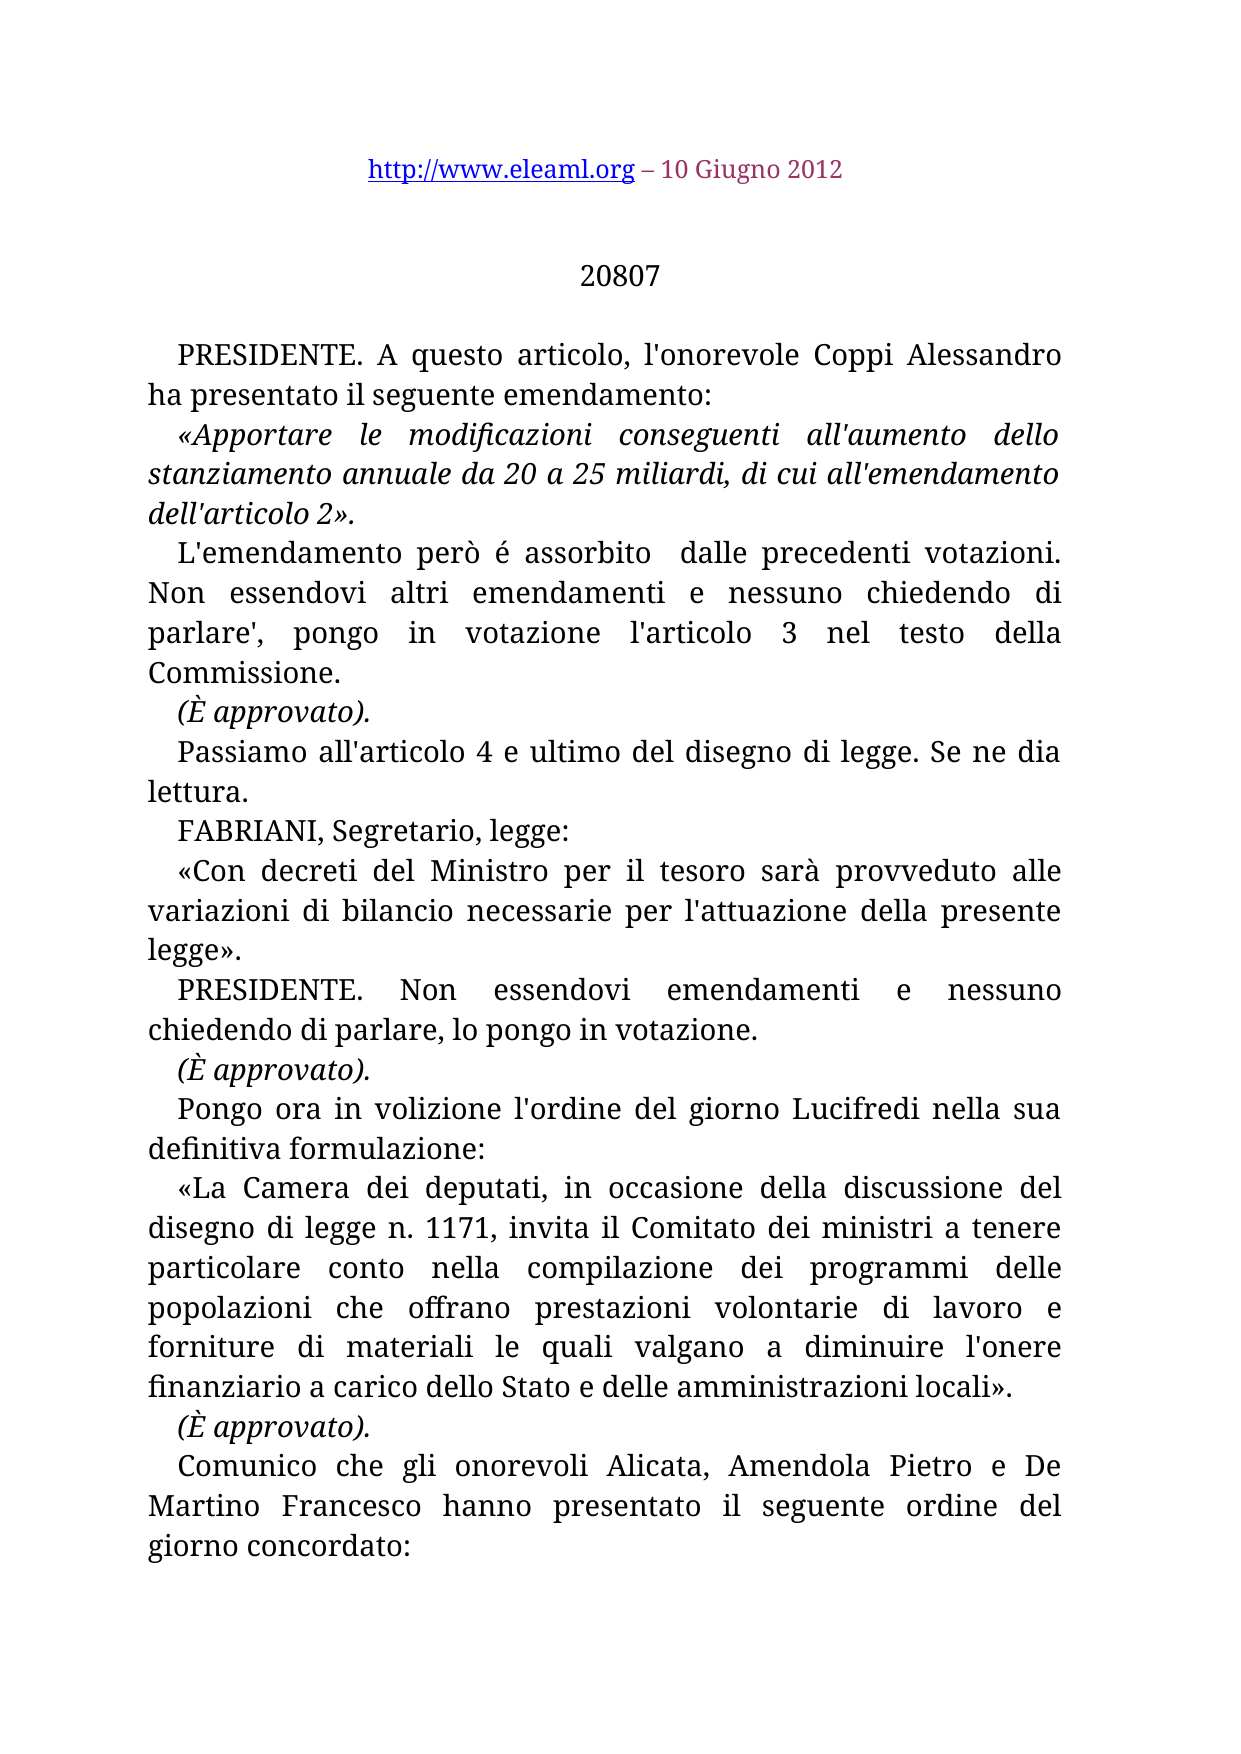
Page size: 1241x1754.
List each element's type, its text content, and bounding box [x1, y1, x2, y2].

text «La Camera dei deputati, in occasione della discussione del disegno di legge n. 1171, invita il Comitato dei ministri a tenere particolare conto nella compilazione dei programmi delle popolazioni che offrano prestazioni volontarie di lavoro e forniture di materiali le quali valgano a diminuire l'onere finanziario a carico dello Stato e delle amministrazioni locali». [148, 1168, 1063, 1406]
text (È approvato). [148, 692, 1063, 731]
text Comunico che gli onorevoli Alicata, Amendola Pietro e De Martino Francesco hanno presentato il seguente ordine del giorno concordato: [148, 1446, 1063, 1565]
text PRESIDENTE. A questo articolo, l'onorevole Coppi Alessandro ha presentato il seguente emendamento: [148, 334, 1063, 414]
text Passiamo all'articolo 4 e ultimo del disegno di legge. Se ne dia lettura. [148, 731, 1063, 811]
text FABRIANI, Segretario, legge: [148, 811, 1063, 850]
text L'emendamento però é assorbito dalle precedenti votazioni. Non essendovi altri emendamenti e nessuno chiedendo di parlare', pongo in votazione l'articolo 3 nel testo della Commissione. [148, 533, 1063, 692]
text «Apportare le modificazioni conseguenti all'aumento dello stanziamento annuale da 20 a 25 miliardi, di cui all'emendamento dell'articolo 2». [148, 414, 1063, 533]
text (È approvato). [148, 1049, 1063, 1088]
text 20807 [148, 255, 1063, 295]
text PRESIDENTE. Non essendovi emendamenti e nessuno chiedendo di parlare, lo pongo in votazione. [148, 969, 1063, 1049]
text (È approvato). [148, 1406, 1063, 1446]
text Pongo ora in volizione l'ordine del giorno Lucifredi nella sua definitiva formulazione: [148, 1088, 1063, 1168]
text «Con decreti del Ministro per il tesoro sarà provveduto alle variazioni di bilancio necessarie per l'attuazione della presente legge». [148, 850, 1063, 969]
